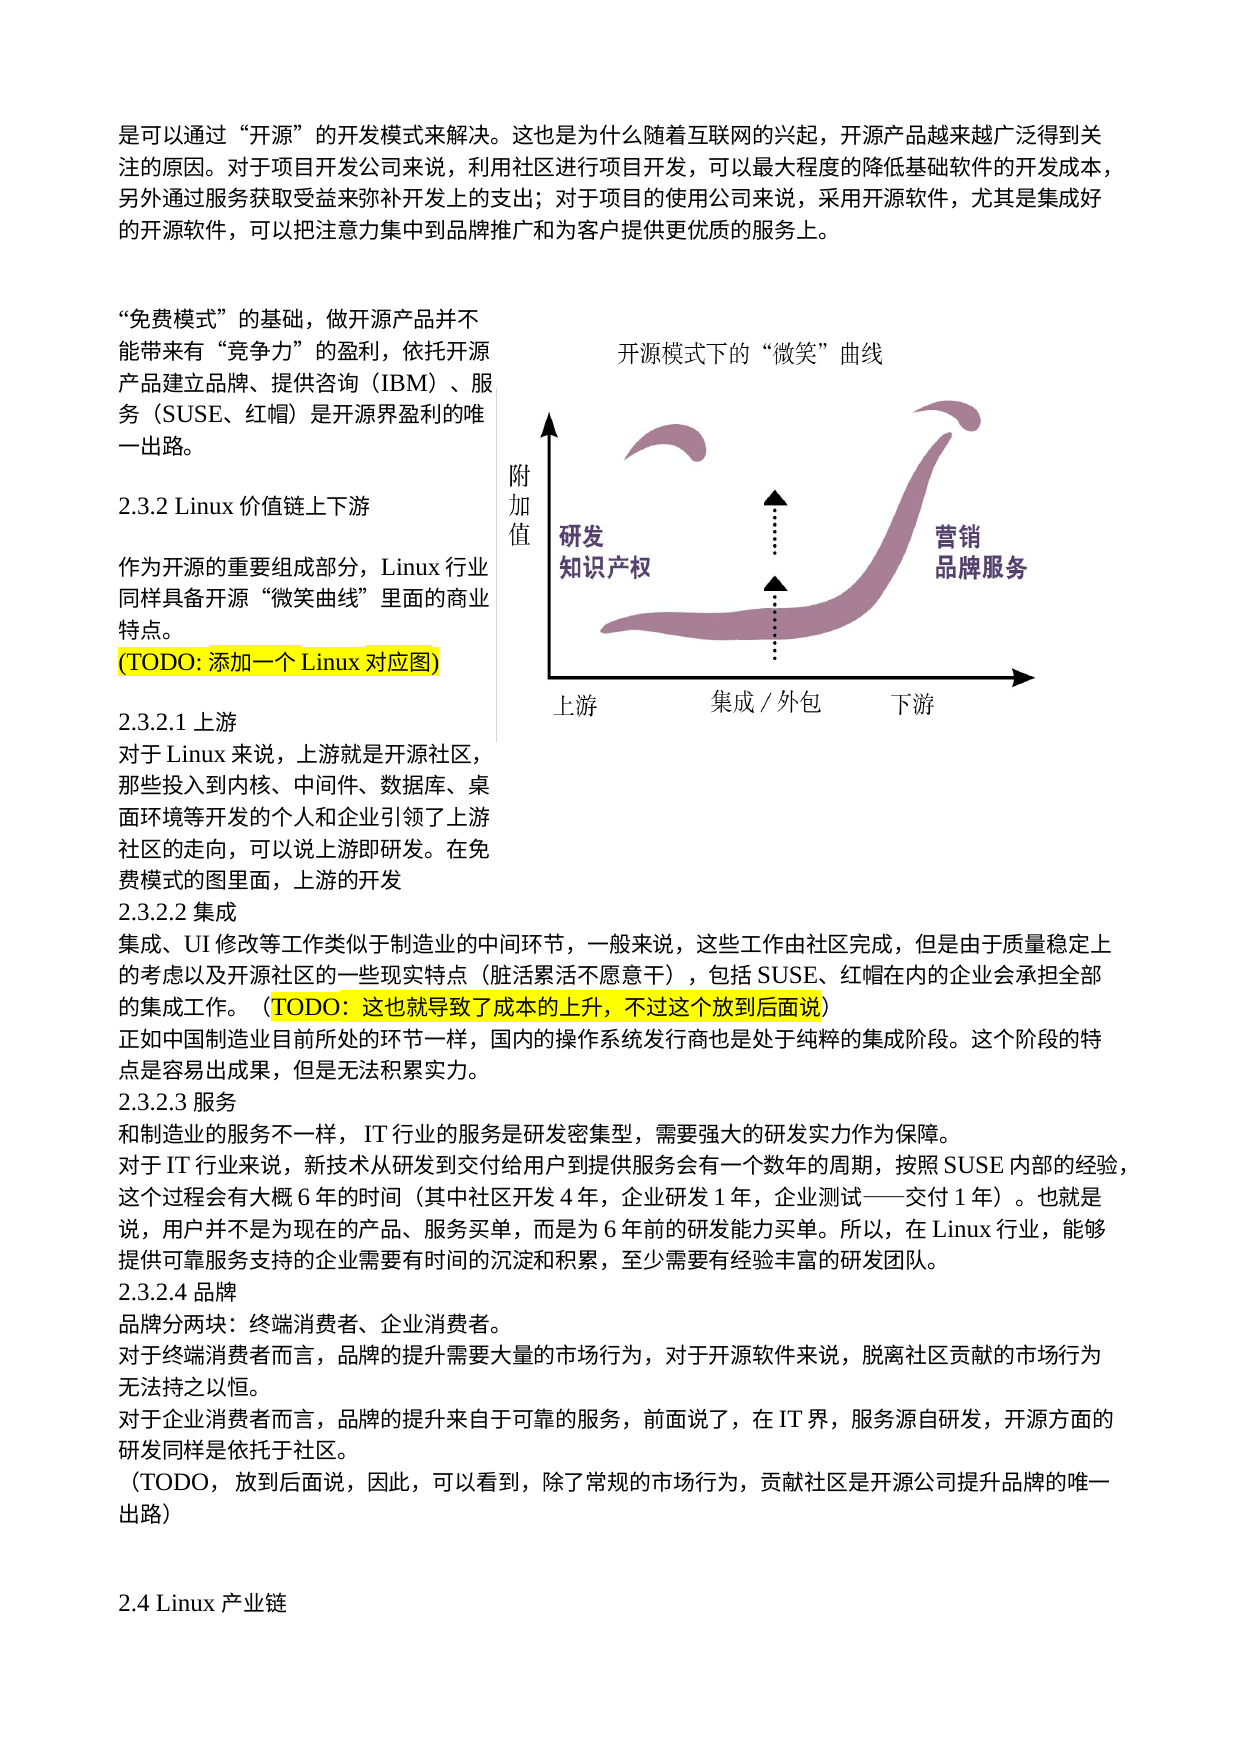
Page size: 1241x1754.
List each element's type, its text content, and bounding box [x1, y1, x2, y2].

picture [496, 259, 1051, 870]
text 对于企业消费者而言，品牌的提升来自于可靠的服务，前面说了，在IT界，服务源自研发，开源方面的研发同样是依托于社区。 [118, 1402, 1122, 1465]
text [1051, 302, 1122, 461]
text 2.3.2.4 品牌 [118, 1275, 1122, 1307]
text 对于Linux来说，上游就是开源社区，那些投入到内核、中间件、数据库、桌面环境等开发的个人和企业引领了上游社区的走向，可以说上游即研发。在免费模式的图里面，上游的开发 [118, 737, 1122, 895]
text 和制造业的服务不一样， IT行业的服务是研发密集型，需要强大的研发实力作为保障。 [118, 1117, 1122, 1148]
text 品牌分两块：终端消费者、企业消费者。 [118, 1307, 1122, 1338]
text “免费模式”的基础，做开源产品并不能带来有“竞争力”的盈利，依托开源产品建立品牌、提供咨询（IBM）、服务（SUSE、红帽）是开源界盈利的唯一出路。 [118, 302, 496, 461]
text 2.3.2 Linux价值链上下游 [118, 489, 496, 521]
text 2.3.2.2 集成 [118, 895, 1122, 927]
text 对于IT行业来说，新技术从研发到交付给用户到提供服务会有一个数年的周期，按照SUSE内部的经验，这个过程会有大概6年的时间（其中社区开发4年，企业研发1年，企业测试——交付1年）。也就是说，用户并不是为现在的产品、服务买单，而是为6年前的研发能力买单。所以，在Linux行业，能够提供可靠服务支持的企业需要有时间的沉淀和积累，至少需要有经验丰富的研发团队。 [118, 1148, 1122, 1275]
text 2.3.2.3 服务 [118, 1085, 1122, 1117]
text (TODO: 添加一个Linux对应图) [118, 645, 496, 676]
text 对于终端消费者而言，品牌的提升需要大量的市场行为，对于开源软件来说，脱离社区贡献的市场行为无法持之以恒。 [118, 1338, 1122, 1402]
text 集成、UI修改等工作类似于制造业的中间环节，一般来说，这些工作由社区完成，但是由于质量稳定上的考虑以及开源社区的一些现实特点（脏活累活不愿意干），包括SUSE、红帽在内的企业会承担全部的集成工作。（TODO：这也就导致了成本的上升，不过这个放到后面说） [118, 927, 1122, 1022]
text [1051, 705, 1122, 737]
text 2.4 Linux 产业链 [118, 1586, 1122, 1618]
text （TODO， 放到后面说，因此，可以看到，除了常规的市场行为，贡献社区是开源公司提升品牌的唯一出路） [118, 1465, 1122, 1528]
text 正如中国制造业目前所处的环节一样，国内的操作系统发行商也是处于纯粹的集成阶段。这个阶段的特点是容易出成果，但是无法积累实力。 [118, 1022, 1122, 1085]
text 是可以通过“开源”的开发模式来解决。这也是为什么随着互联网的兴起，开源产品越来越广泛得到关注的原因。对于项目开发公司来说，利用社区进行项目开发，可以最大程度的降低基础软件的开发成本，另外通过服务获取受益来弥补开发上的支出；对于项目的使用公司来说，采用开源软件，尤其是集成好的开源软件，可以把注意力集中到品牌推广和为客户提供更优质的服务上。 [118, 118, 1122, 245]
text [1051, 550, 1122, 645]
text 2.3.2.1 上游 [118, 705, 496, 737]
text [1051, 645, 1122, 676]
text 作为开源的重要组成部分，Linux行业同样具备开源“微笑曲线”里面的商业特点。 [118, 550, 496, 645]
text [1051, 489, 1122, 521]
